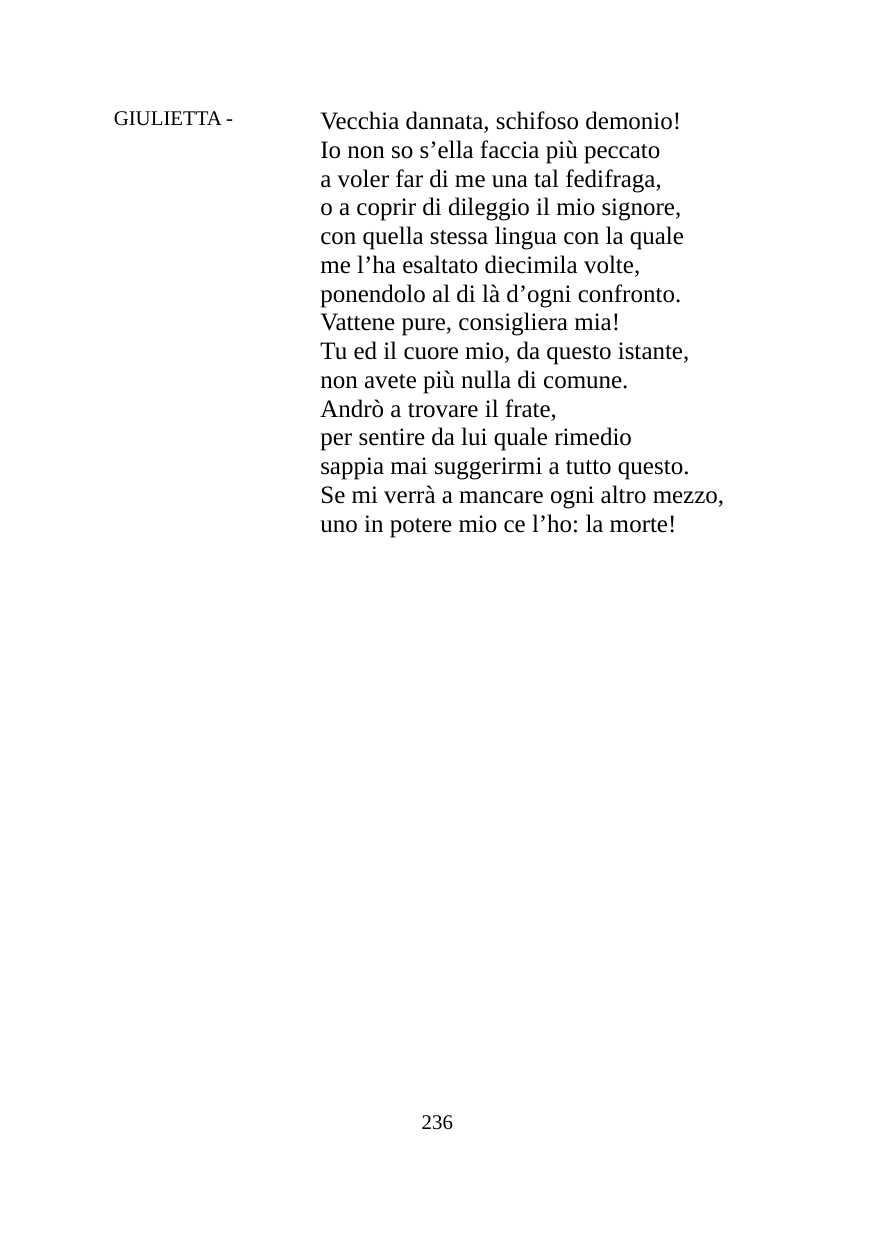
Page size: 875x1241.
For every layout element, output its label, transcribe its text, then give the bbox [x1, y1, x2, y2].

table_cell Vecchia dannata, schifoso demonio! Io non so s’ella faccia più peccato a voler far di me una tal fedifraga, o a coprir di dileggio il mio signore, con quella stessa lingua con la quale me l’ha esaltato diecimila volte, ponendolo al di là d’ogni confronto. Vattene pure, consigliera mia! Tu ed il cuore mio, da questo istante, non avete più nulla di comune. Andrò a trovare il frate, per sentire da lui quale rimedio sappia mai suggerirmi a tutto questo. Se mi verrà a mancare ogni altro mezzo, uno in potere mio ce l’ho: la morte! [313, 106, 768, 566]
table_cell GIULIETTA - [106, 106, 313, 566]
